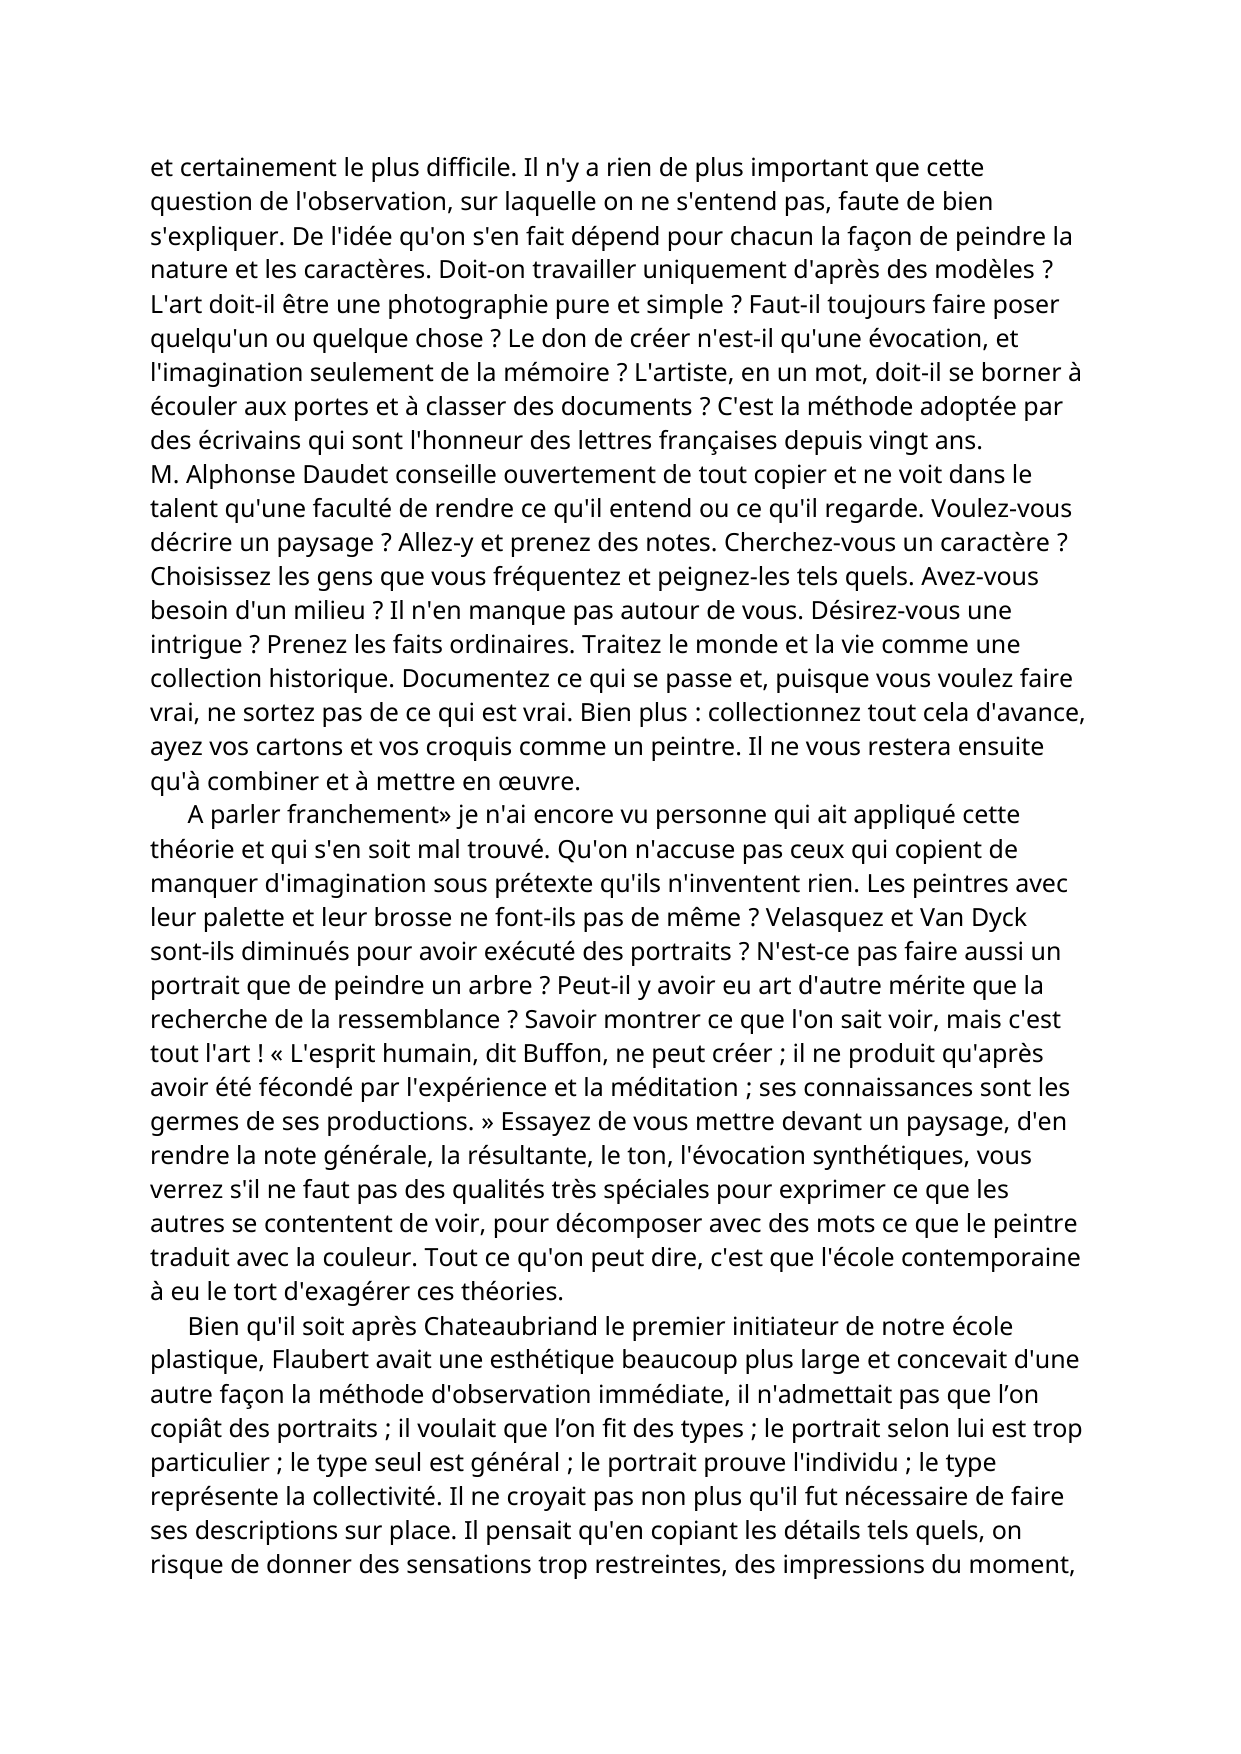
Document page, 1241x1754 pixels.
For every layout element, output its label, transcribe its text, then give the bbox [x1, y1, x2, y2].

text Bien qu'il soit après Chateaubriand le premier initiateur de notre école plastique, Flaubert avait une esthétique beaucoup plus large et concevait d'une autre façon la méthode d'observation immédiate, il n'admettait pas que l’on copiât des portraits ; il voulait que l’on fit des types ; le portrait selon lui est trop particulier ; le type seul est général ; le portrait prouve l'individu ; le type représente la collectivité. Il ne croyait pas non plus qu'il fut nécessaire de faire ses descriptions sur place. Il pensait qu'en copiant les détails tels quels, on risque de donner des sensations trop restreintes, des impressions du moment, [150, 1308, 1091, 1581]
text et certainement le plus difficile. Il n'y a rien de plus important que cette question de l'observation, sur laquelle on ne s'entend pas, faute de bien s'expliquer. De l'idée qu'on s'en fait dépend pour chacun la façon de peindre la nature et les caractères. Doit-on travailler uniquement d'après des modèles ? L'art doit-il être une photographie pure et simple ? Faut-il toujours faire poser quelqu'un ou quelque chose ? Le don de créer n'est-il qu'une évocation, et l'imagination seulement de la mémoire ? L'artiste, en un mot, doit-il se borner à écouler aux portes et à classer des documents ? C'est la méthode adoptée par des écrivains qui sont l'honneur des lettres françaises depuis vingt ans. M. Alphonse Daudet conseille ouvertement de tout copier et ne voit dans le talent qu'une faculté de rendre ce qu'il entend ou ce qu'il regarde. Voulez-vous décrire un paysage ? Allez-y et prenez des notes. Cherchez-vous un caractère ? Choisissez les gens que vous fréquentez et peignez-les tels quels. Avez-vous besoin d'un milieu ? Il n'en manque pas autour de vous. Désirez-vous une intrigue ? Prenez les faits ordinaires. Traitez le monde et la vie comme une collection historique. Documentez ce qui se passe et, puisque vous voulez faire vrai, ne sortez pas de ce qui est vrai. Bien plus : collectionnez tout cela d'avance, ayez vos cartons et vos croquis comme un peintre. Il ne vous restera ensuite qu'à combiner et à mettre en œuvre. [150, 150, 1091, 797]
text A parler franchement» je n'ai encore vu personne qui ait appliqué cette théorie et qui s'en soit mal trouvé. Qu'on n'accuse pas ceux qui copient de manquer d'imagination sous prétexte qu'ils n'inventent rien. Les peintres avec leur palette et leur brosse ne font-ils pas de même ? Velasquez et Van Dyck sont-ils diminués pour avoir exécuté des portraits ? N'est-ce pas faire aussi un portrait que de peindre un arbre ? Peut-il y avoir eu art d'autre mérite que la recherche de la ressemblance ? Savoir montrer ce que l'on sait voir, mais c'est tout l'art ! « L'esprit humain, dit Buffon, ne peut créer ; il ne produit qu'après avoir été fécondé par l'expérience et la méditation ; ses connaissances sont les germes de ses productions. » Essayez de vous mettre devant un paysage, d'en rendre la note générale, la résultante, le ton, l'évocation synthétiques, vous verrez s'il ne faut pas des qualités très spéciales pour exprimer ce que les autres se contentent de voir, pour décomposer avec des mots ce que le peintre traduit avec la couleur. Tout ce qu'on peut dire, c'est que l'école contemporaine à eu le tort d'exagérer ces théories. [150, 797, 1091, 1308]
